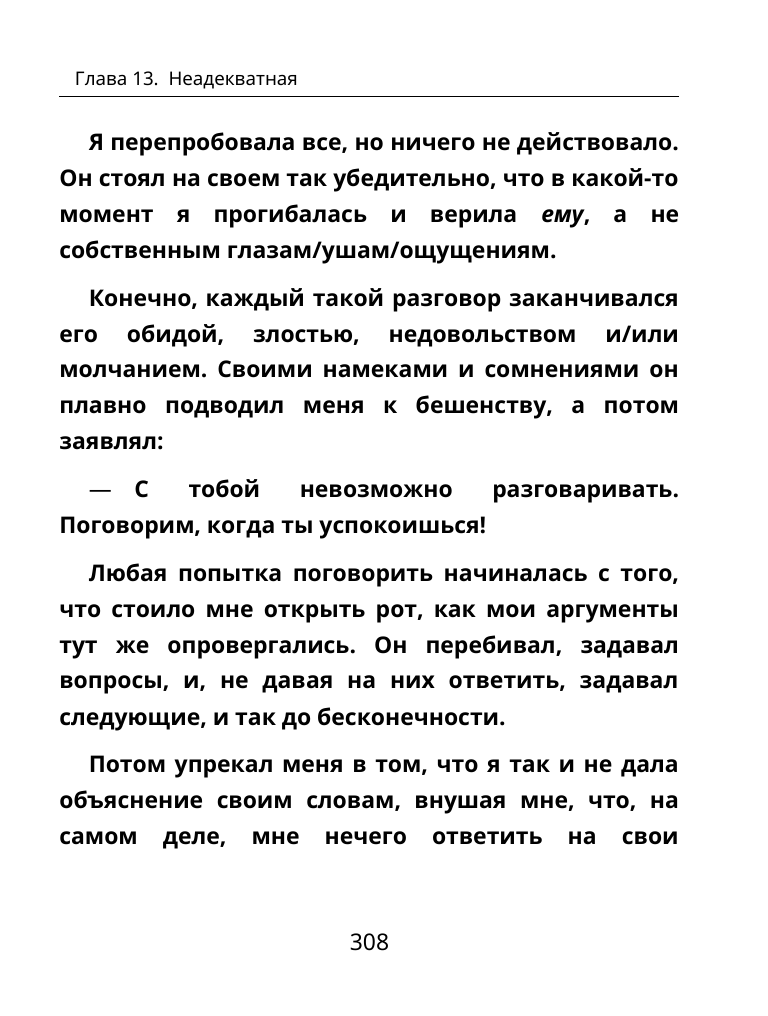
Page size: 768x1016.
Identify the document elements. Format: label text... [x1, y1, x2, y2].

text Конечно, каждый такой разговор заканчивался его обидой, злостью, недовольством и/или молчанием. Своими намеками и сомнениями он плавно подводил меня к бешенству, а потом заявлял: [59, 282, 679, 457]
list С тобой невозможно разговаривать. Поговорим, когда ты успокоишься! [59, 473, 679, 540]
text Любая попытка поговорить начиналась с того, что стоило мне открыть рот, как мои аргументы тут же опровергались. Он перебивал, задавал вопросы, и, не давая на них ответить, задавал следующие, и так до бесконечности. [59, 557, 679, 732]
text Потом упрекал меня в том, что я так и не дала объяснение своим словам, внушая мне, что, на самом деле, мне нечего ответить на свои [59, 748, 679, 851]
text Я перепробовала все, но ничего не действовало. Он стоял на своем так убедительно, что в какой-то момент я прогибалась и верила ему, а не собственным глазам/ушам/ощущениям. [59, 126, 679, 265]
